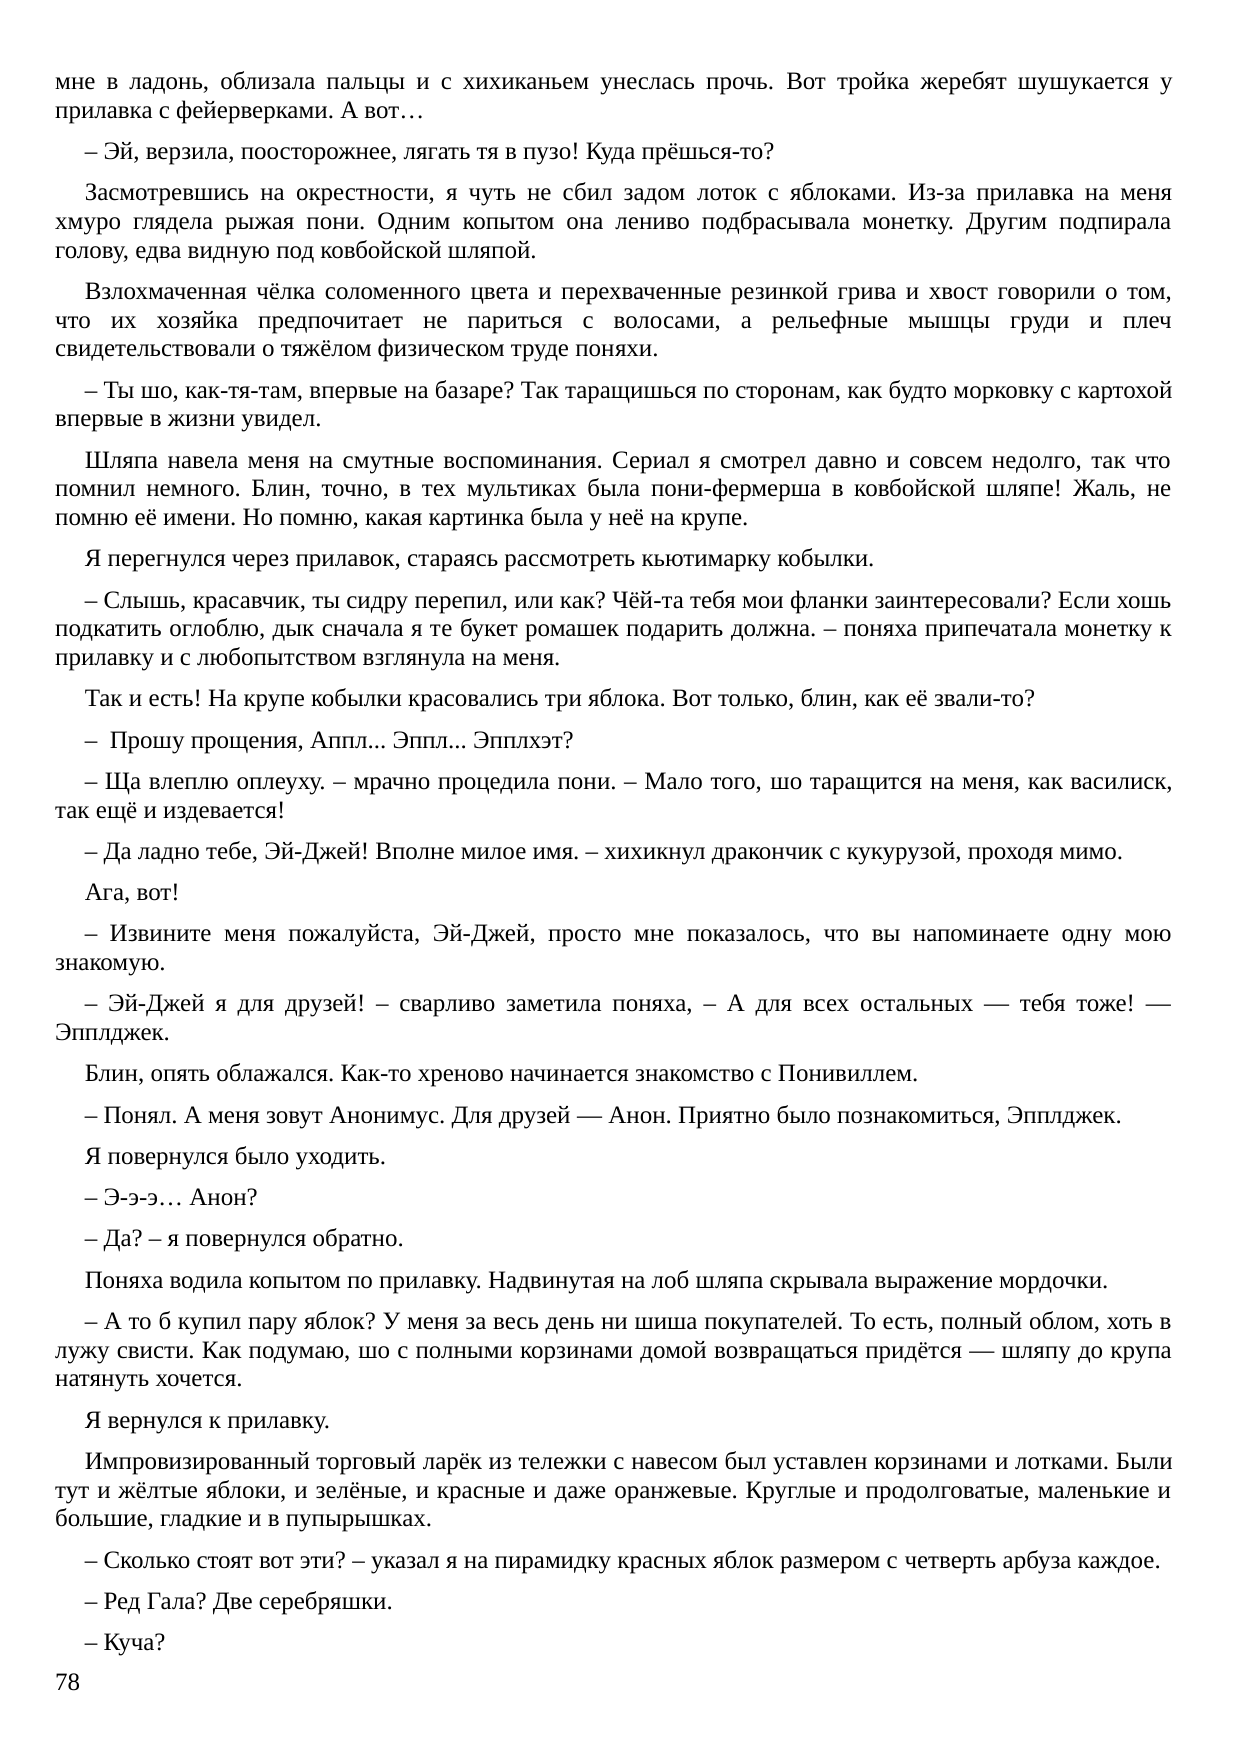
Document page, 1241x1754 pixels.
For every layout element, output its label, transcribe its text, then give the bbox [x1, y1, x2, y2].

text Блин, опять облажался. Как-то хреново начинается знакомство с Понивиллем. [55, 1058, 1173, 1087]
text – Извините меня пожалуйста, Эй-Джей, просто мне показалось, что вы напоминаете одну мою знакомую. [55, 918, 1173, 976]
text – Сколько стоят вот эти? – указал я на пирамидку красных яблок размером с четверть арбуза каждое. [55, 1545, 1173, 1573]
text Я перегнулся через прилавок, стараясь рассмотреть кьютимарку кобылки. [55, 543, 1173, 572]
text – Эй, верзила, поосторожнее, лягать тя в пузо! Куда прёшься-то? [55, 136, 1173, 165]
text Так и есть! На крупе кобылки красовались три яблока. Вот только, блин, как её звали-то? [55, 683, 1173, 712]
text – А то б купил пару яблок? У меня за весь день ни шиша покупателей. То есть, полный облом, хоть в лужу свисти. Как подумаю, шо с полными корзинами домой возвращаться придётся — шляпу до крупа натянуть хочется. [55, 1306, 1173, 1392]
text Взлохмаченная чёлка соломенного цвета и перехваченные резинкой грива и хвост говорили о том, что их хозяйка предпочитает не париться с волосами, а рельефные мышцы груди и плеч свидетельствовали о тяжёлом физическом труде поняхи. [55, 276, 1173, 362]
text – Ща влеплю оплеуху. – мрачно процедила пони. – Мало того, шо таращится на меня, как василиск, так ещё и издевается! [55, 766, 1173, 823]
text Импровизированный торговый ларёк из тележки с навесом был уставлен корзинами и лотками. Были тут и жёлтые яблоки, и зелёные, и красные и даже оранжевые. Круглые и продолговатые, маленькие и большие, гладкие и в пупырышках. [55, 1446, 1173, 1532]
text – Слышь, красавчик, ты сидру перепил, или как? Чёй-та тебя мои фланки заинтересовали? Если хошь подкатить оглоблю, дык сначала я те букет ромашек подарить должна. – поняха припечатала монетку к прилавку и с любопытством взглянула на меня. [55, 585, 1173, 671]
text – Э-э-э… Анон? [55, 1182, 1173, 1211]
text – Ты шо, как-тя-там, впервые на базаре? Так таращишься по сторонам, как будто морковку с картохой впервые в жизни увидел. [55, 375, 1173, 432]
text – Куча? [55, 1627, 1173, 1656]
text – Прошу прощения, Аппл... Эппл... Эпплхэт? [55, 725, 1173, 753]
text Поняха водила копытом по прилавку. Надвинутая на лоб шляпа скрывала выражение мордочки. [55, 1265, 1173, 1293]
text Ага, вот! [55, 877, 1173, 906]
text Я повернулся было уходить. [55, 1141, 1173, 1170]
text Я вернулся к прилавку. [55, 1405, 1173, 1433]
text мне в ладонь, облизала пальцы и с хихиканьем унеслась прочь. Вот тройка жеребят шушукается у прилавка с фейерверками. А вот… [55, 66, 1173, 123]
text – Да ладно тебе, Эй-Джей! Вполне милое имя. – хихикнул дракончик с кукурузой, проходя мимо. [55, 836, 1173, 865]
text Засмотревшись на окрестности, я чуть не сбил задом лоток с яблоками. Из-за прилавка на меня хмуро глядела рыжая пони. Одним копытом она лениво подбрасывала монетку. Другим подпирала голову, едва видную под ковбойской шляпой. [55, 177, 1173, 263]
text Шляпа навела меня на смутные воспоминания. Сериал я смотрел давно и совсем недолго, так что помнил немного. Блин, точно, в тех мультиках была пони-фермерша в ковбойской шляпе! Жаль, не помню её имени. Но помню, какая картинка была у неё на крупе. [55, 445, 1173, 531]
text – Понял. А меня зовут Анонимус. Для друзей — Анон. Приятно было познакомиться, Эпплджек. [55, 1100, 1173, 1128]
text – Эй-Джей я для друзей! – сварливо заметила поняха, – А для всех остальных — тебя тоже! — Эпплджек. [55, 988, 1173, 1046]
text – Да? – я повернулся обратно. [55, 1223, 1173, 1252]
text – Ред Гала? Две серебряшки. [55, 1586, 1173, 1615]
